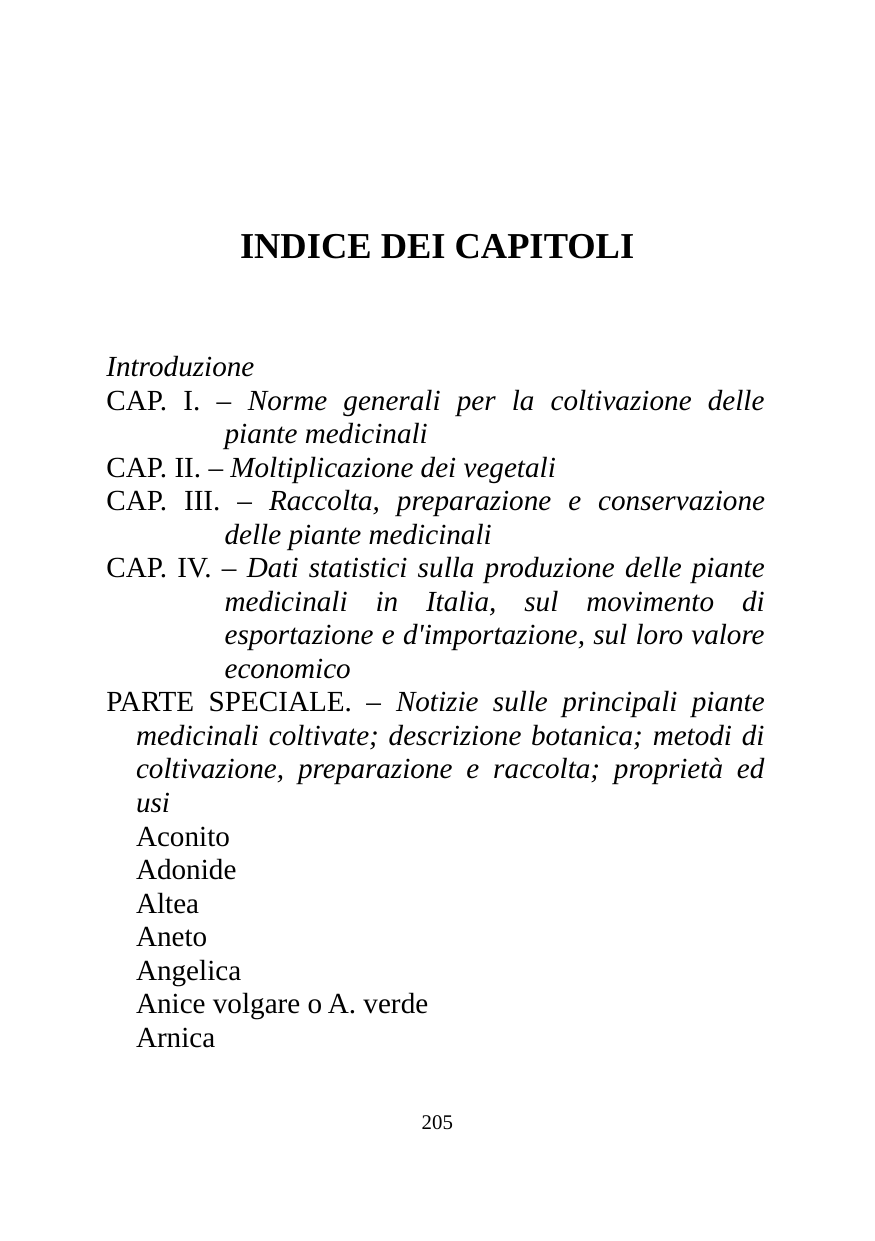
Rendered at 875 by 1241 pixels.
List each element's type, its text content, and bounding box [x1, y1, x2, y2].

text Anice volgare o A. verde [106, 986, 768, 1020]
text Introduzione [106, 349, 768, 383]
text CAP. I. – Norme generali per la coltivazione delle piante medicinali [106, 383, 768, 450]
text CAP. II. – Moltiplicazione dei vegetali [106, 450, 768, 483]
text Altea [106, 886, 768, 919]
text Arnica [106, 1020, 768, 1053]
text PARTE SPECIALE. – Notizie sulle principali piante medicinali coltivate; descrizione botanica; metodi di coltivazione, preparazione e raccolta; proprietà ed usi [106, 684, 768, 819]
text Angelica [106, 953, 768, 986]
subtitle INDICE DEI CAPITOLI [106, 224, 768, 266]
text CAP. IV. – Dati statistici sulla produzione delle piante medicinali in Italia, sul movimento di esportazione e d'importazione, sul loro valore economico [106, 550, 768, 684]
text Aneto [106, 919, 768, 953]
text CAP. III. – Raccolta, preparazione e conservazione delle piante medicinali [106, 483, 768, 550]
text Aconito [106, 819, 768, 852]
text Adonide [106, 852, 768, 886]
